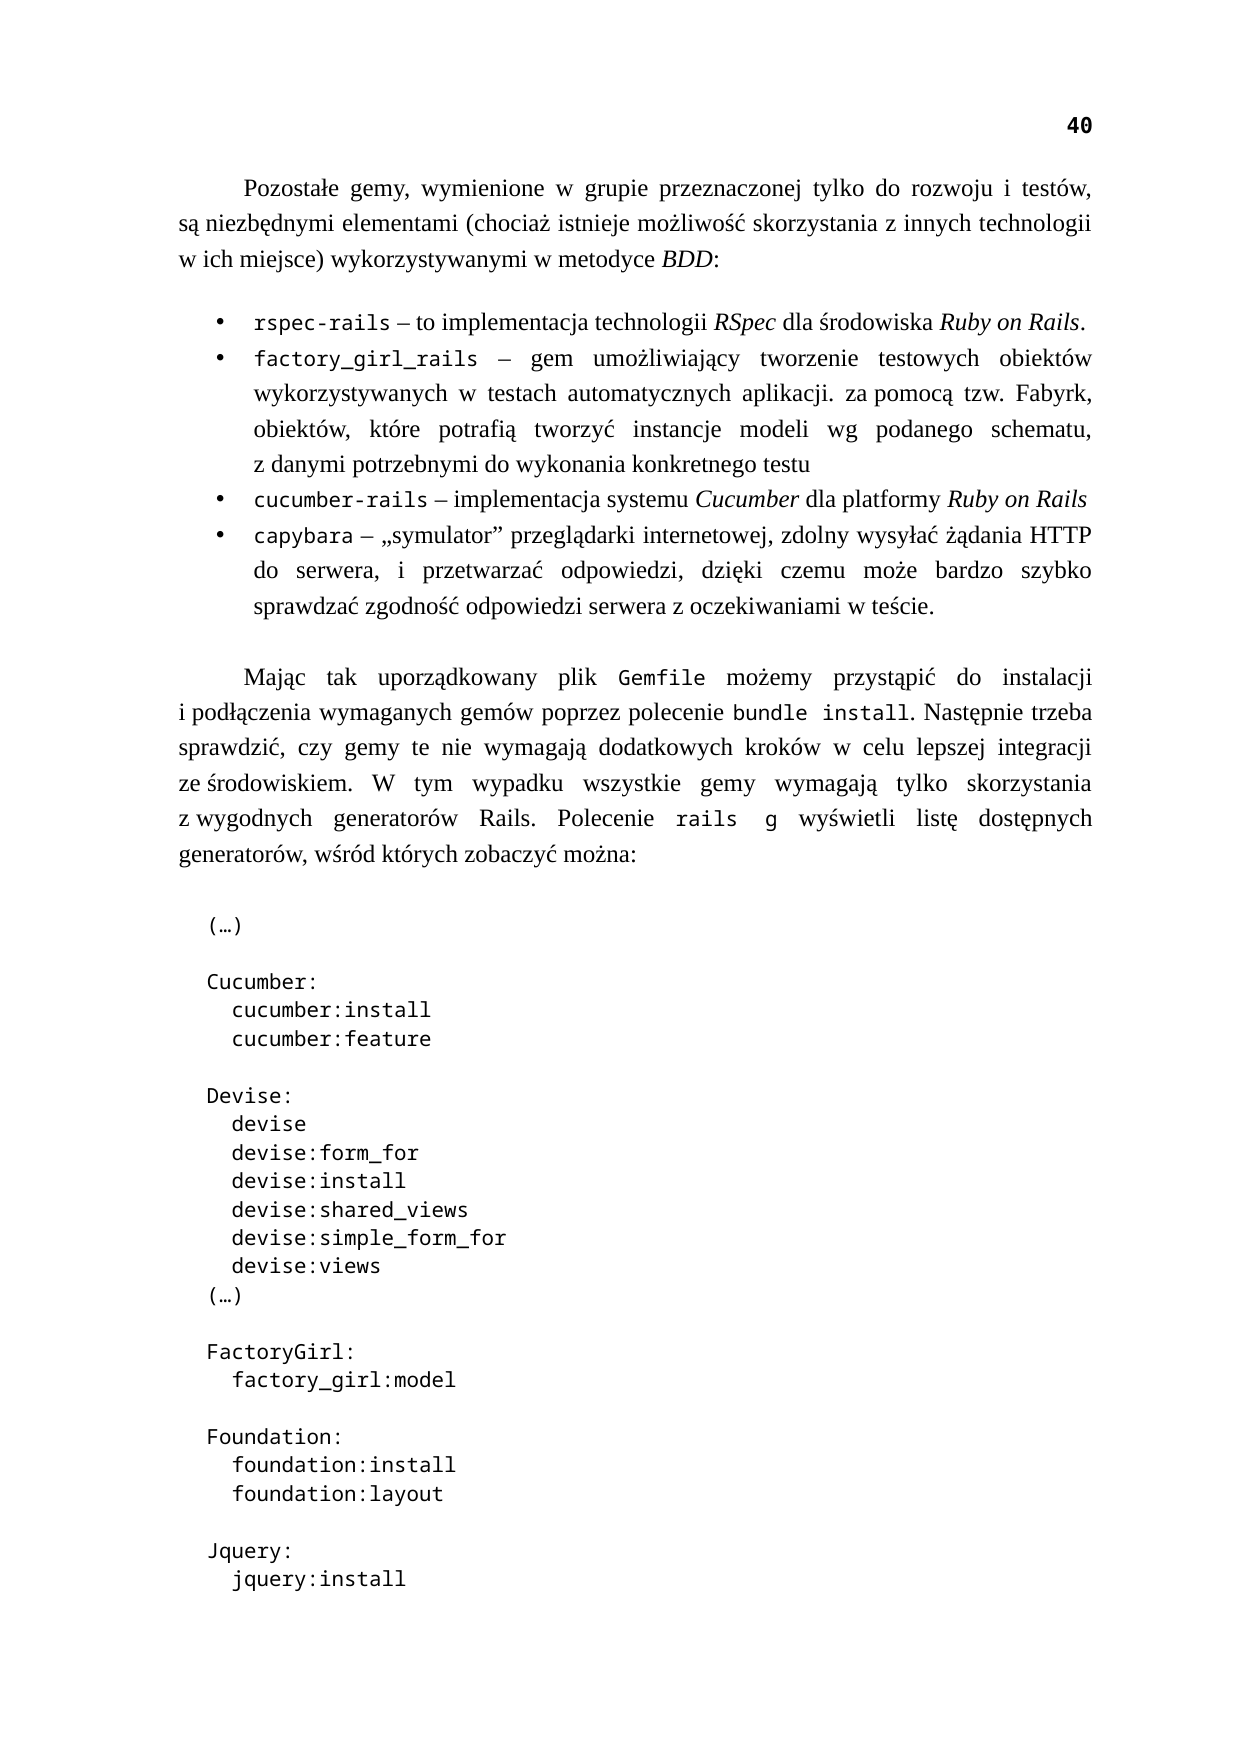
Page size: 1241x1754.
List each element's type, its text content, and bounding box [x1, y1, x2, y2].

list factory_girl_rails – gem umożliwiający tworzenie testowych obiektów wykorzystywanych w testach automatycznych aplikacji. za pomocą tzw. Fabyrk, obiektów, które potrafią tworzyć instancje modeli wg podanego schematu, z danymi potrzebnymi do wykonania konkretnego testu [216, 338, 1093, 479]
text Pozostałe gemy, wymienione w grupie przeznaczonej tylko do rozwoju i testów, są niezbędnymi elementami (chociaż istnieje możliwość skorzystania z innych technologii w ich miejsce) wykorzystywanymi w metodyce BDD: [178, 168, 1093, 274]
table_header (…) Cucumber: cucumber:install cucumber:feature Devise: devise devise:form_for devise:install devise:shared_views devise:simple_form_for devise:views (…) FactoryGirl: factory_girl:model Foundation: foundation:install foundation:layout Jquery: jquery:install [177, 905, 1093, 1627]
text Mając tak uporządkowany plik Gemfile możemy przystąpić do instalacji i podłączenia wymaganych gemów poprzez polecenie bundle install. Następnie trzeba sprawdzić, czy gemy te nie wymagają dodatkowych kroków w celu lepszej integracji ze środowiskiem. W tym wypadku wszystkie gemy wymagają tylko skorzystania z wygodnych generatorów Rails. Polecenie rails g wyświetli listę dostępnych generatorów, wśród których zobaczyć można: [178, 657, 1093, 869]
list rspec-rails – to implementacja technologii RSpec dla środowiska Ruby on Rails. [216, 302, 1093, 338]
list capybara – „symulator” przeglądarki internetowej, zdolny wysyłać żądania HTTP do serwera, i przetwarzać odpowiedzi, dzięki czemu może bardzo szybko sprawdzać zgodność odpowiedzi serwera z oczekiwaniami w teście. [216, 515, 1093, 621]
list cucumber-rails – implementacja systemu Cucumber dla platformy Ruby on Rails [216, 479, 1093, 515]
